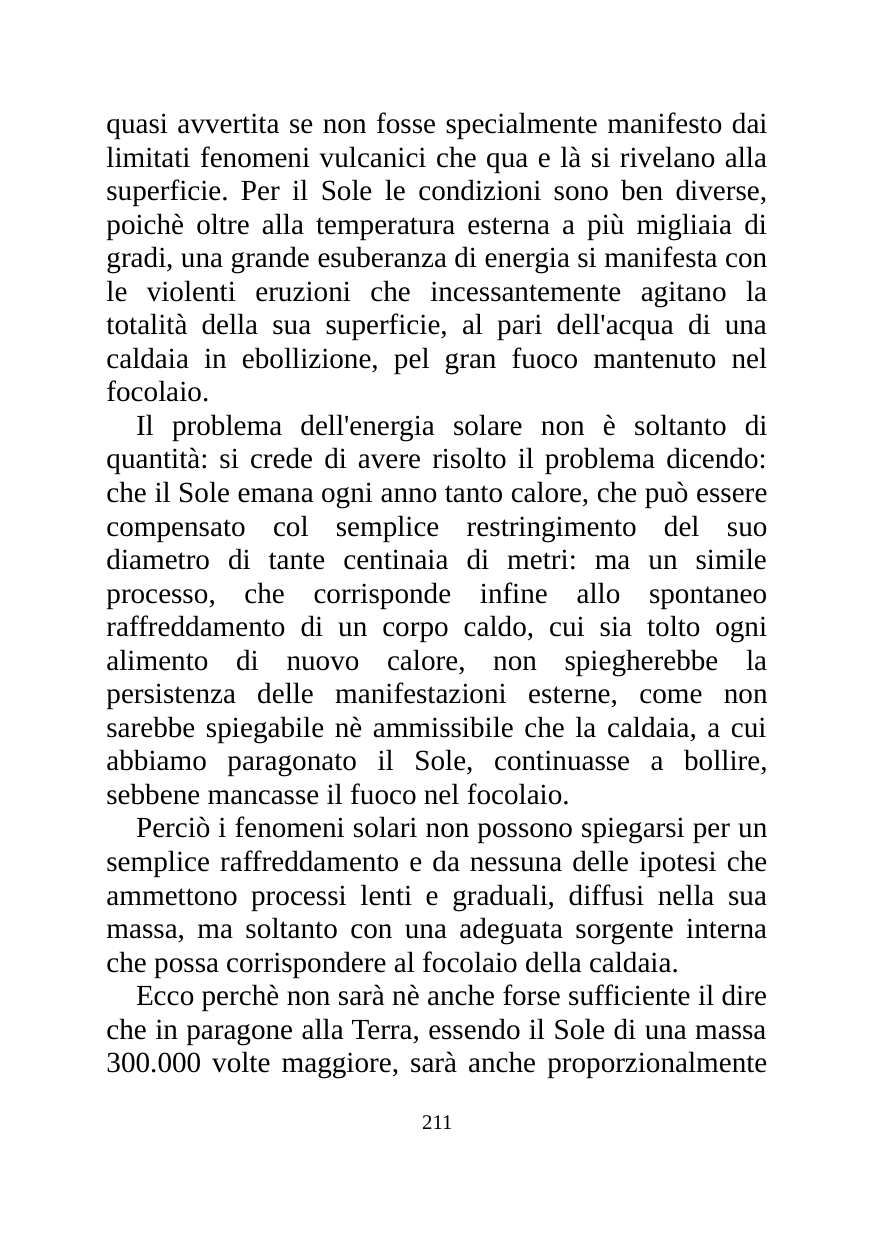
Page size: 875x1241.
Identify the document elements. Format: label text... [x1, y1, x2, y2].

text quasi avvertita se non fosse specialmente manifesto dai limitati fenomeni vulcanici che qua e là si rivelano alla superficie. Per il Sole le condizioni sono ben diverse, poichè oltre alla temperatura esterna a più migliaia di gradi, una grande esuberanza di energia si manifesta con le violenti eruzioni che incessantemente agitano la totalità della sua superficie, al pari dell'acqua di una caldaia in ebollizione, pel gran fuoco mantenuto nel focolaio. [106, 106, 768, 408]
text Ecco perchè non sarà nè anche forse sufficiente il dire che in paragone alla Terra, essendo il Sole di una massa 300.000 volte maggiore, sarà anche proporzionalmente [106, 978, 768, 1079]
text Perciò i fenomeni solari non possono spiegarsi per un semplice raffreddamento e da nessuna delle ipotesi che ammettono processi lenti e graduali, diffusi nella sua massa, ma soltanto con una adeguata sorgente interna che possa corrispondere al focolaio della caldaia. [106, 811, 768, 978]
text Il problema dell'energia solare non è soltanto di quantità: si crede di avere risolto il problema dicendo: che il Sole emana ogni anno tanto calore, che può essere compensato col semplice restringimento del suo diametro di tante centinaia di metri: ma un simile processo, che corrisponde infine allo spontaneo raffreddamento di un corpo caldo, cui sia tolto ogni alimento di nuovo calore, non spiegherebbe la persistenza delle manifestazioni esterne, come non sarebbe spiegabile nè ammissibile che la caldaia, a cui abbiamo paragonato il Sole, continuasse a bollire, sebbene mancasse il fuoco nel focolaio. [106, 408, 768, 811]
